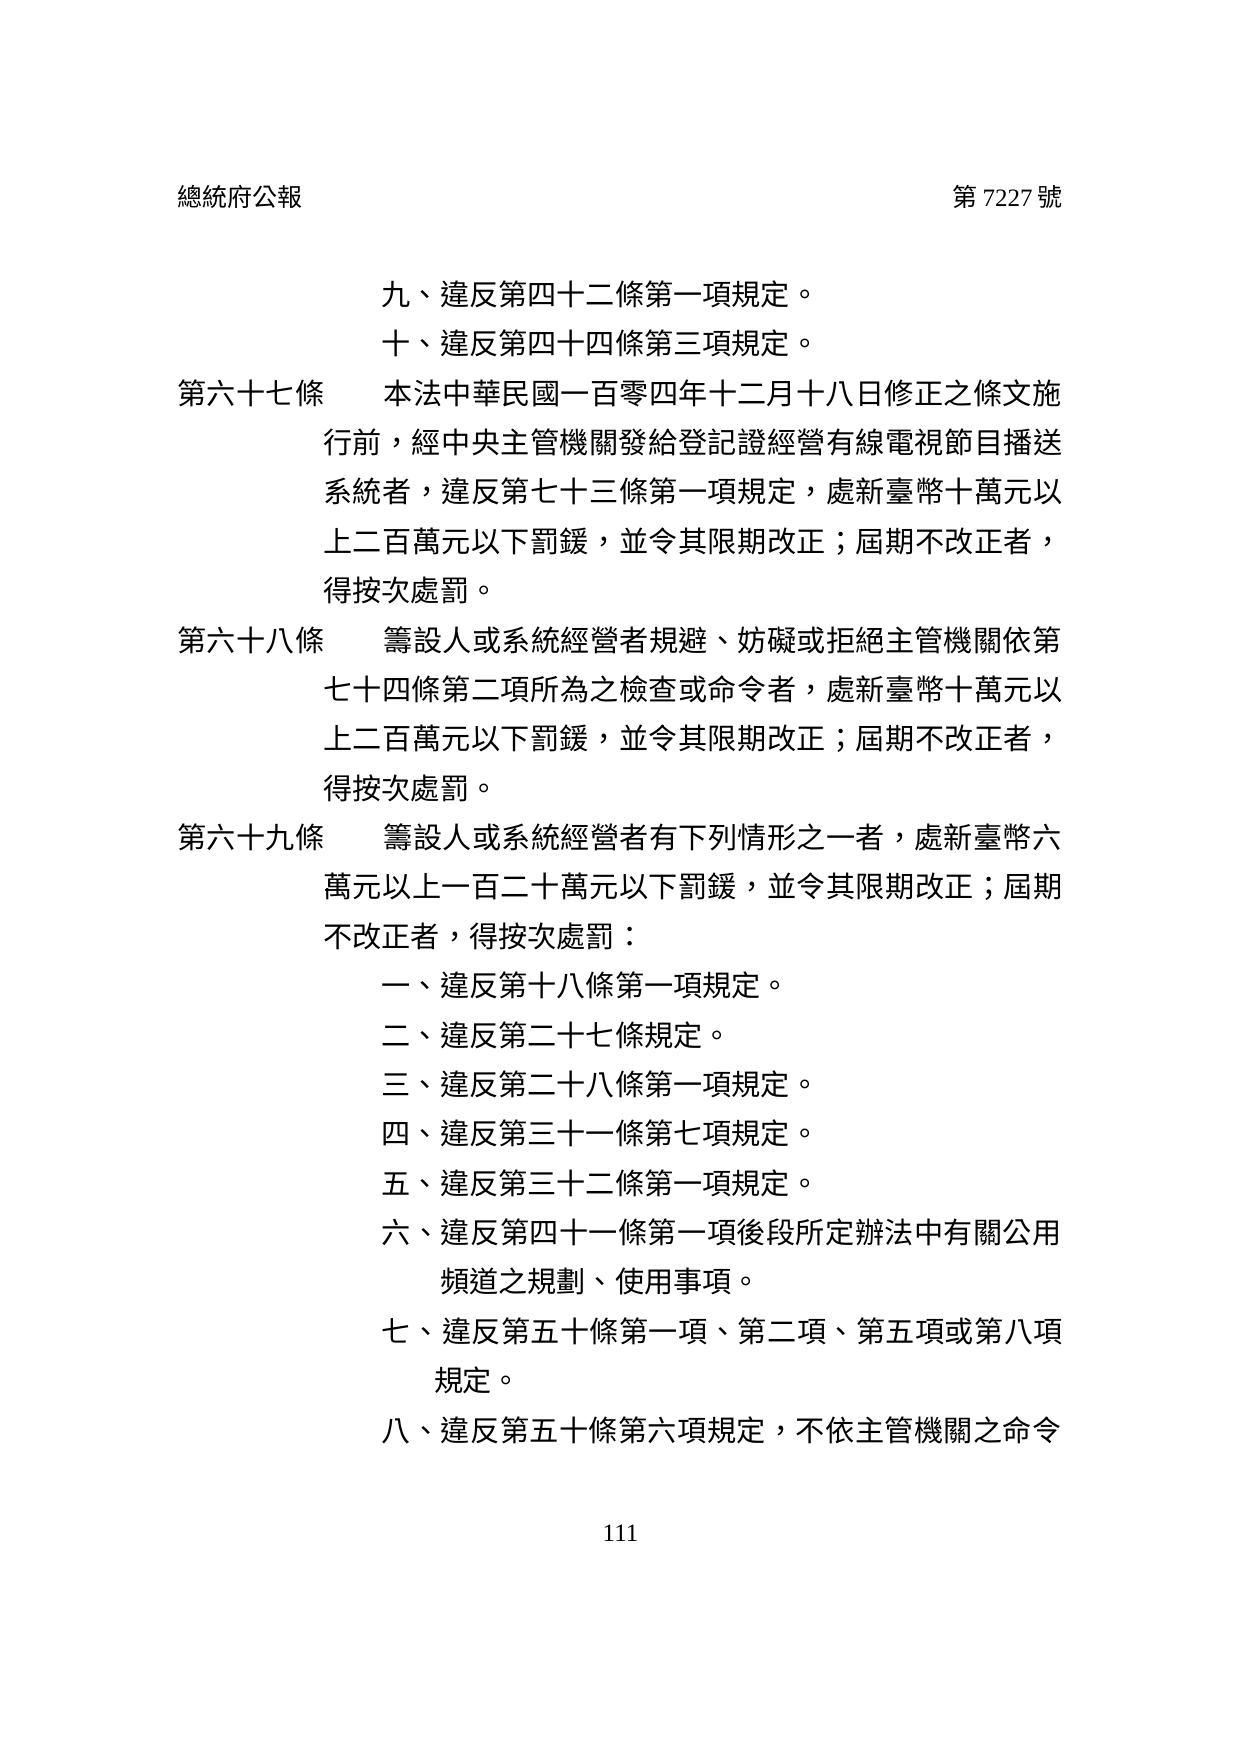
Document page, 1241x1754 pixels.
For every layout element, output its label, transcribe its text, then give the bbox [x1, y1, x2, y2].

text 七、違反第五十條第一項、第二項、第五項或第八項規定。 [381, 1303, 1063, 1401]
text 九、違反第四十二條第一項規定。 [381, 266, 1063, 315]
text 第六十八條 籌設人或系統經營者規避、妨礙或拒絕主管機關依第七十四條第二項所為之檢查或命令者，處新臺幣十萬元以上二百萬元以下罰鍰，並令其限期改正；屆期不改正者，得按次處罰。 [177, 611, 1063, 809]
text 第六十九條 籌設人或系統經營者有下列情形之一者，處新臺幣六萬元以上一百二十萬元以下罰鍰，並令其限期改正；屆期不改正者，得按次處罰： [177, 809, 1063, 957]
text 六、違反第四十一條第一項後段所定辦法中有關公用頻道之規劃、使用事項。 [381, 1204, 1063, 1303]
text 八、違反第五十條第六項規定，不依主管機關之命令 [381, 1401, 1063, 1451]
text 第六十七條 本法中華民國一百零四年十二月十八日修正之條文施行前，經中央主管機關發給登記證經營有線電視節目播送系統者，違反第七十三條第一項規定，處新臺幣十萬元以上二百萬元以下罰鍰，並令其限期改正；屆期不改正者，得按次處罰。 [177, 364, 1063, 611]
text 十、違反第四十四條第三項規定。 [381, 315, 1063, 364]
text 二、違反第二十七條規定。 [381, 1006, 1063, 1056]
text 五、違反第三十二條第一項規定。 [381, 1154, 1063, 1204]
text 一、違反第十八條第一項規定。 [381, 957, 1063, 1006]
text 四、違反第三十一條第七項規定。 [381, 1105, 1063, 1154]
text 三、違反第二十八條第一項規定。 [381, 1056, 1063, 1105]
